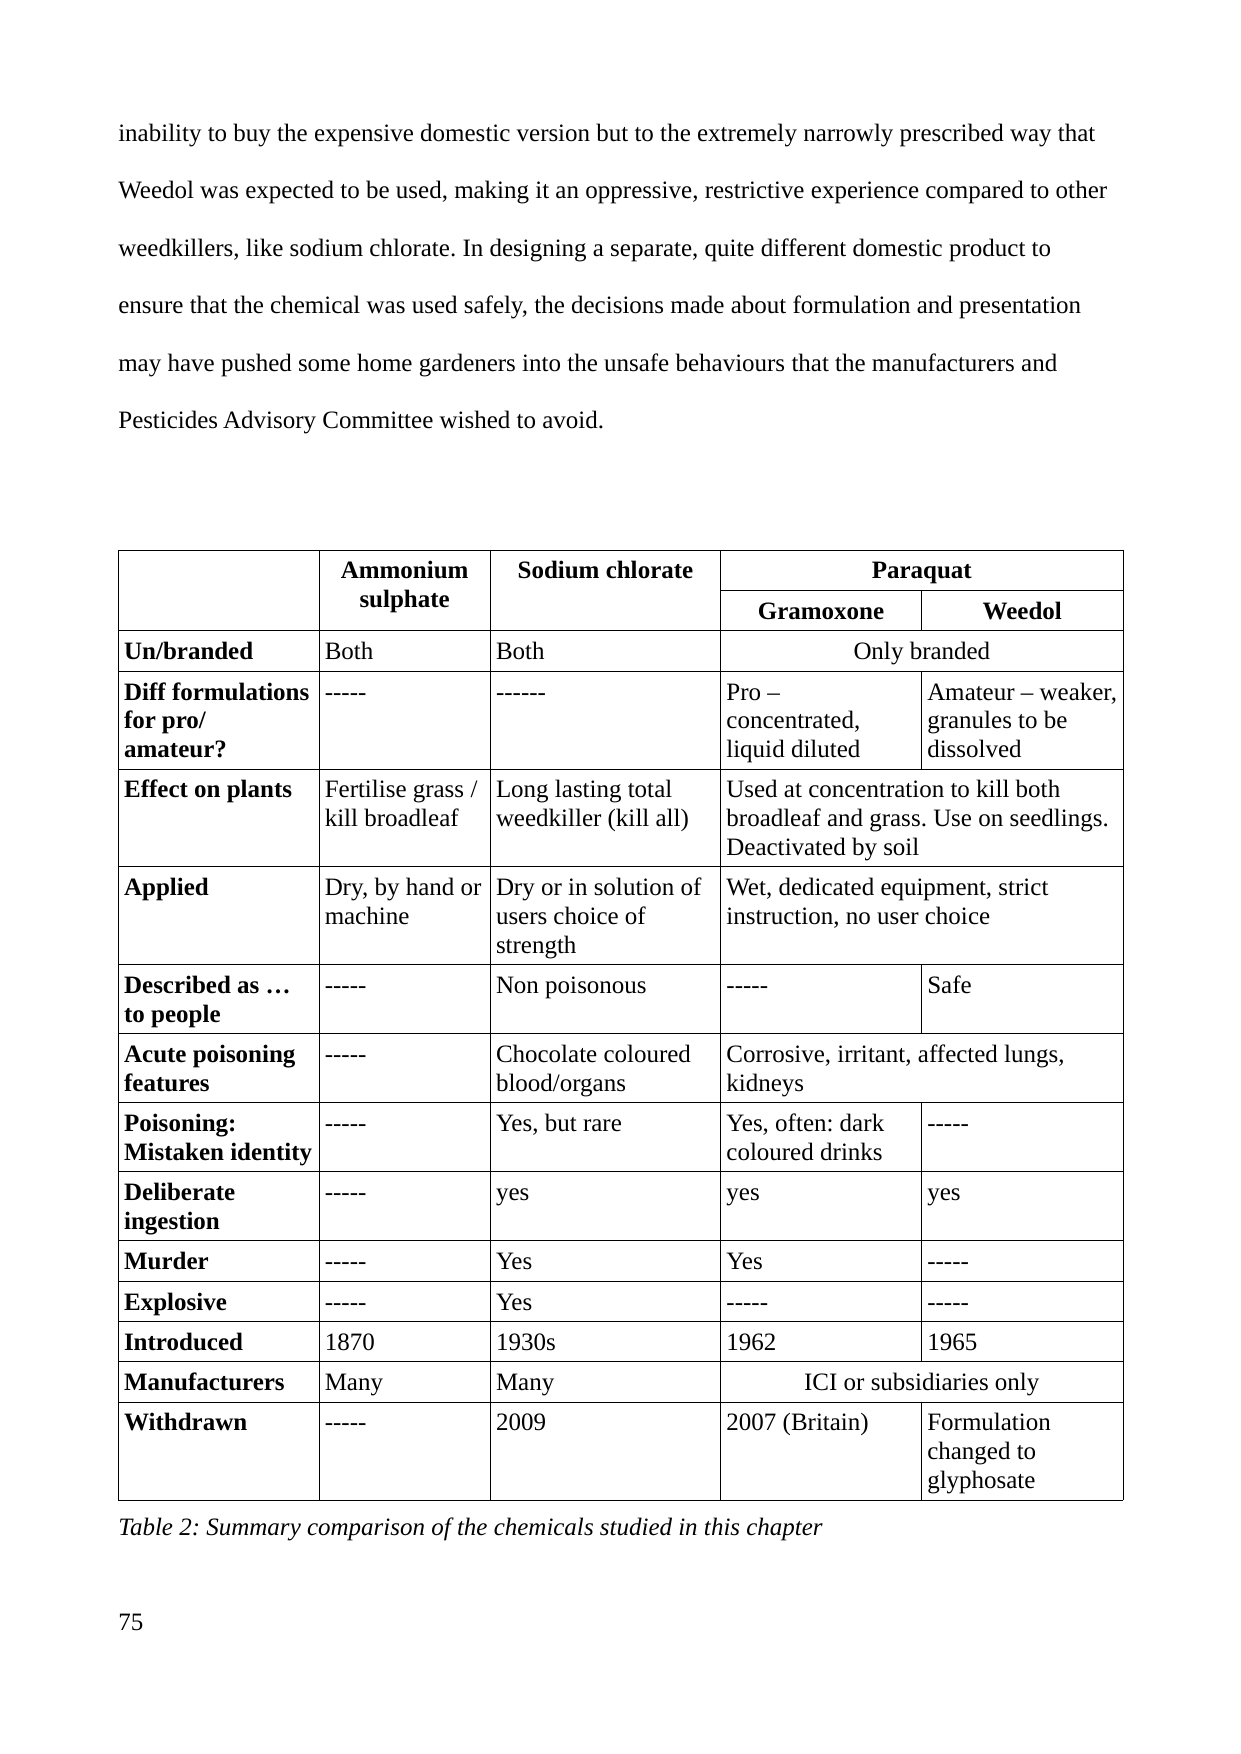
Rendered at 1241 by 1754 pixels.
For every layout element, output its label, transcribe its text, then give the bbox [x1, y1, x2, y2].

table_cell yes [922, 1172, 1123, 1240]
table_cell Applied [119, 867, 319, 964]
table_cell ----- [320, 1172, 490, 1240]
table_cell Murder [119, 1241, 319, 1281]
text inability to buy the expensive domestic version but to the extremely narrowly prescribed way that Weedol was expected to be used, making it an oppressive, restrictive experience compared to other weedkillers, like sodium chlorate. In designing a separate, quite different domestic product to ensure that the chemical was used safely, the decisions made about formulation and presentation may have pushed some home gardeners into the unsafe behaviours that the manufacturers and Pesticides Advisory Committee wished to avoid. [118, 118, 1122, 434]
table_cell Described as … to people [119, 965, 319, 1033]
table_header Paraquat [721, 551, 1123, 590]
table_cell Long lasting total weedkiller (kill all) [491, 770, 720, 866]
table_cell Weedol [922, 591, 1123, 630]
table_cell ICI or subsidiaries only [721, 1362, 1123, 1402]
table_cell ----- [922, 1241, 1123, 1281]
table_cell yes [721, 1172, 921, 1240]
table_cell Dry or in solution of users choice of strength [491, 867, 720, 964]
table_cell Yes, but rare [491, 1103, 720, 1171]
table_cell 1870 [320, 1322, 490, 1361]
table_cell Introduced [119, 1322, 319, 1361]
table_cell Acute poisoning features [119, 1034, 319, 1102]
table_cell ----- [320, 672, 490, 768]
table_cell ----- [320, 1282, 490, 1321]
table_cell 1962 [721, 1322, 921, 1361]
table_cell Withdrawn [119, 1403, 319, 1499]
table_header Ammonium sulphate [320, 551, 490, 630]
table_cell Non poisonous [491, 965, 720, 1033]
table_cell ----- [320, 1103, 490, 1171]
table_cell Deliberate ingestion [119, 1172, 319, 1240]
table_cell Corrosive, irritant, affected lungs, kidneys [721, 1034, 1123, 1102]
table_cell ----- [721, 965, 921, 1033]
table_cell Many [320, 1362, 490, 1402]
table_cell Yes, often: dark coloured drinks [721, 1103, 921, 1171]
table_cell Manufacturers [119, 1362, 319, 1402]
table_cell ----- [922, 1103, 1123, 1171]
table_cell Safe [922, 965, 1123, 1033]
table_cell Both [320, 631, 490, 671]
table_cell Un/branded [119, 631, 319, 671]
table_cell ----- [922, 1282, 1123, 1321]
table_cell Diff formulations for pro/ amateur? [119, 672, 319, 768]
table_cell ----- [721, 1282, 921, 1321]
table_cell ------ [491, 672, 720, 768]
table_cell 1930s [491, 1322, 720, 1361]
table_cell Only branded [721, 631, 1123, 671]
table_cell Gramoxone [721, 591, 921, 630]
table_cell Formulation changed to glyphosate [922, 1403, 1123, 1499]
table_cell Explosive [119, 1282, 319, 1321]
table_cell Both [491, 631, 720, 671]
table_cell Used at concentration to kill both broadleaf and grass. Use on seedlings. Deactivated by soil [721, 770, 1123, 866]
table_cell ----- [320, 1034, 490, 1102]
table_header [119, 551, 319, 630]
table_cell Poisoning: Mistaken identity [119, 1103, 319, 1171]
table_cell Effect on plants [119, 770, 319, 866]
table_cell 1965 [922, 1322, 1123, 1361]
table_cell ----- [320, 965, 490, 1033]
table_cell Many [491, 1362, 720, 1402]
table_cell Dry, by hand or machine [320, 867, 490, 964]
table_cell Pro – concentrated, liquid diluted [721, 672, 921, 768]
table_header Sodium chlorate [491, 551, 720, 630]
table_cell Wet, dedicated equipment, strict instruction, no user choice [721, 867, 1123, 964]
table_cell 2009 [491, 1403, 720, 1499]
table_cell Yes [491, 1282, 720, 1321]
table_cell yes [491, 1172, 720, 1240]
text Table 2: Summary comparison of the chemicals studied in this chapter [118, 1512, 1122, 1541]
table_cell 2007 (Britain) [721, 1403, 921, 1499]
table_cell Amateur – weaker, granules to be dissolved [922, 672, 1123, 768]
table_cell Yes [721, 1241, 921, 1281]
table_cell ----- [320, 1403, 490, 1499]
table_cell Chocolate coloured blood/organs [491, 1034, 720, 1102]
table_cell Yes [491, 1241, 720, 1281]
table_cell Fertilise grass / kill broadleaf [320, 770, 490, 866]
table_cell ----- [320, 1241, 490, 1281]
